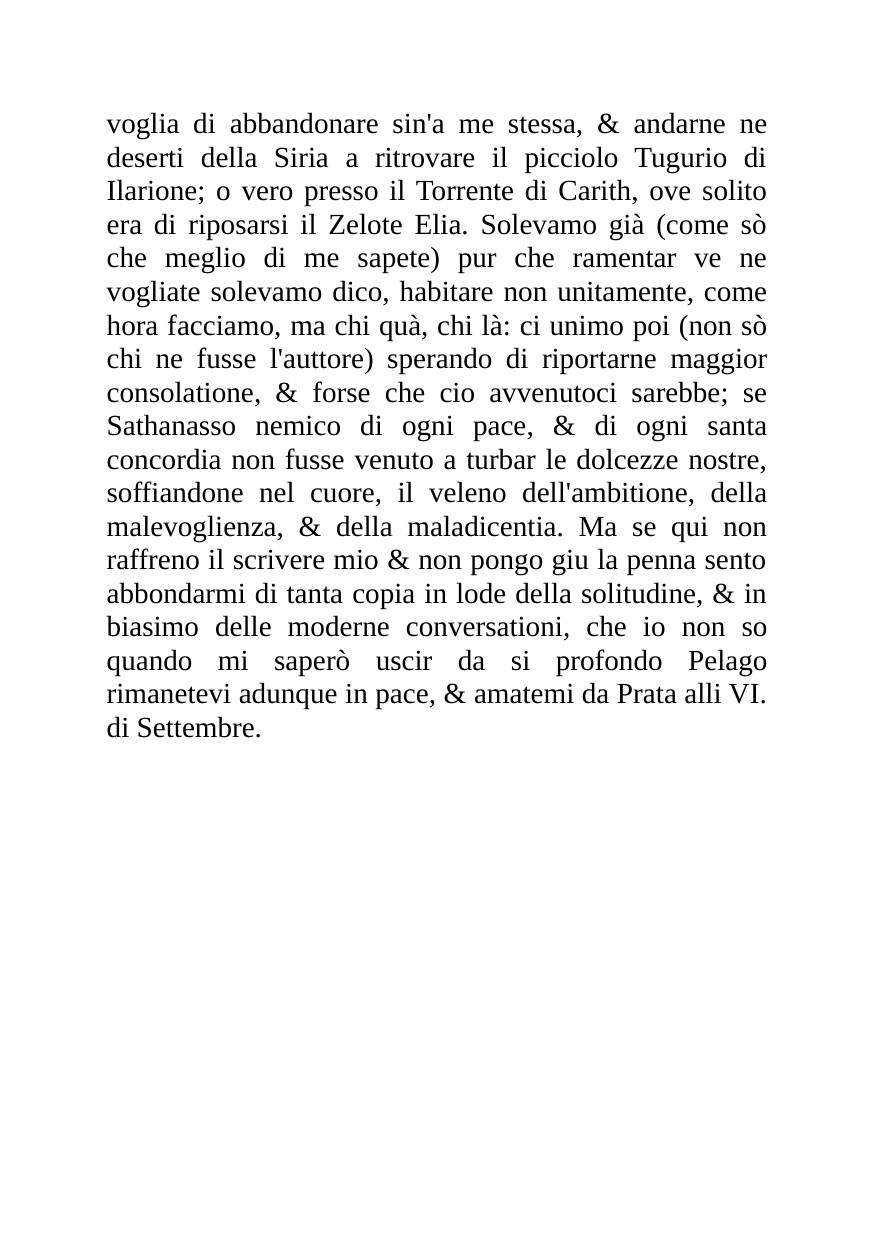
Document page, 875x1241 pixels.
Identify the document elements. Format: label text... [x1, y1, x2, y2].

text voglia di abbandonare sin'a me stessa, & andarne ne deserti della Siria a ritrovare il picciolo Tugurio di Ilarione; o vero presso il Torrente di Carith, ove solito era di riposarsi il Zelote Elia. Solevamo già (come sò che meglio di me sapete) pur che ramentar ve ne vogliate solevamo dico, habitare non unitamente, come hora facciamo, ma chi quà, chi là: ci unimo poi (non sò chi ne fusse l'auttore) sperando di riportarne maggior consolatione, & forse che cio avvenutoci sarebbe; se Sathanasso nemico di ogni pace, & di ogni santa concordia non fusse venuto a turbar le dolcezze nostre, soffiandone nel cuore, il veleno dell'ambitione, della malevoglienza, & della maladicentia. Ma se qui non raffreno il scrivere mio & non pongo giu la penna sento abbondarmi di tanta copia in lode della solitudine, & in biasimo delle moderne conversationi, che io non so quando mi saperò uscir da si profondo Pelago rimanetevi adunque in pace, & amatemi da Prata alli VI. di Settembre. [106, 106, 768, 744]
